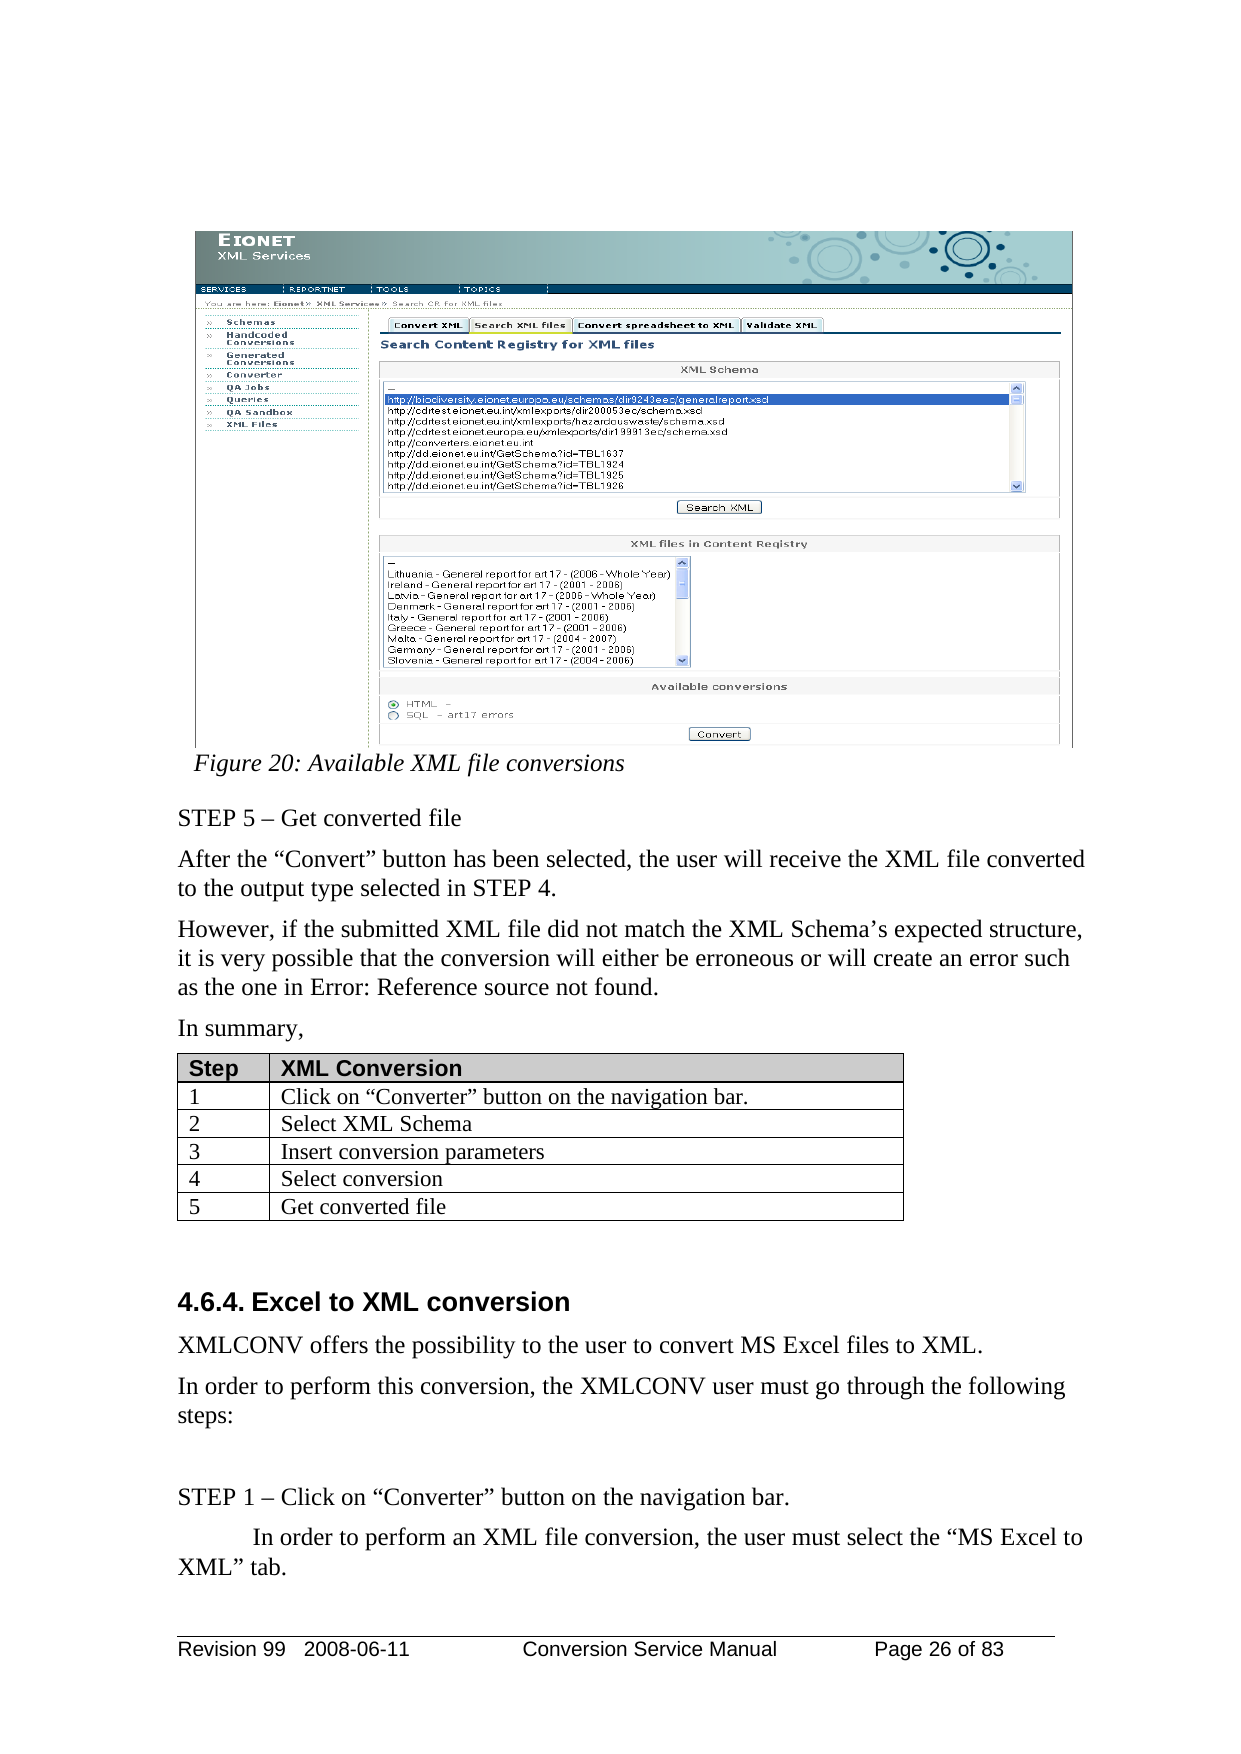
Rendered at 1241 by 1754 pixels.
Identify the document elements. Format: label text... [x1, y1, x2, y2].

table_cell Click on “Converter” button on the navigation bar. [270, 1083, 903, 1109]
subtitle Excel to XML conversion [177, 1286, 1092, 1317]
text Figure 20: Available XML file conversions [194, 748, 1074, 776]
table_header XML Conversion [270, 1054, 903, 1081]
table_cell Select conversion [270, 1165, 903, 1192]
table_cell 3 [178, 1138, 269, 1164]
text In order to perform this conversion, the XMLCONV user must go through the following steps: [177, 1371, 1092, 1429]
text After the “Convert” button has been selected, the user will receive the XML file converted to the output type selected in STEP 4. [177, 844, 1092, 902]
text STEP 1 – Click on “Converter” button on the navigation bar. [177, 1481, 1092, 1511]
text XMLCONV offers the possibility to the user to convert MS Excel files to XML. [177, 1330, 1092, 1359]
table_cell 2 [178, 1110, 269, 1137]
table_cell Select XML Schema [270, 1110, 903, 1137]
table_cell Get converted file [270, 1193, 903, 1219]
table_cell 5 [178, 1193, 269, 1219]
text However, if the submitted XML file did not match the XML Schema’s expected structure, it is very possible that the conversion will either be erroneous or will create an error such as the one in . [177, 913, 1092, 1001]
table_header Step [178, 1054, 269, 1081]
table_cell Insert conversion parameters [270, 1138, 903, 1164]
text STEP 5 – Get converted file [177, 803, 1092, 832]
table_cell 1 [178, 1083, 269, 1109]
table_cell 4 [178, 1165, 269, 1192]
text In summary, [177, 1012, 1092, 1042]
text In order to perform an XML file conversion, the user must select the “MS Excel to XML” tab. [177, 1522, 1092, 1580]
